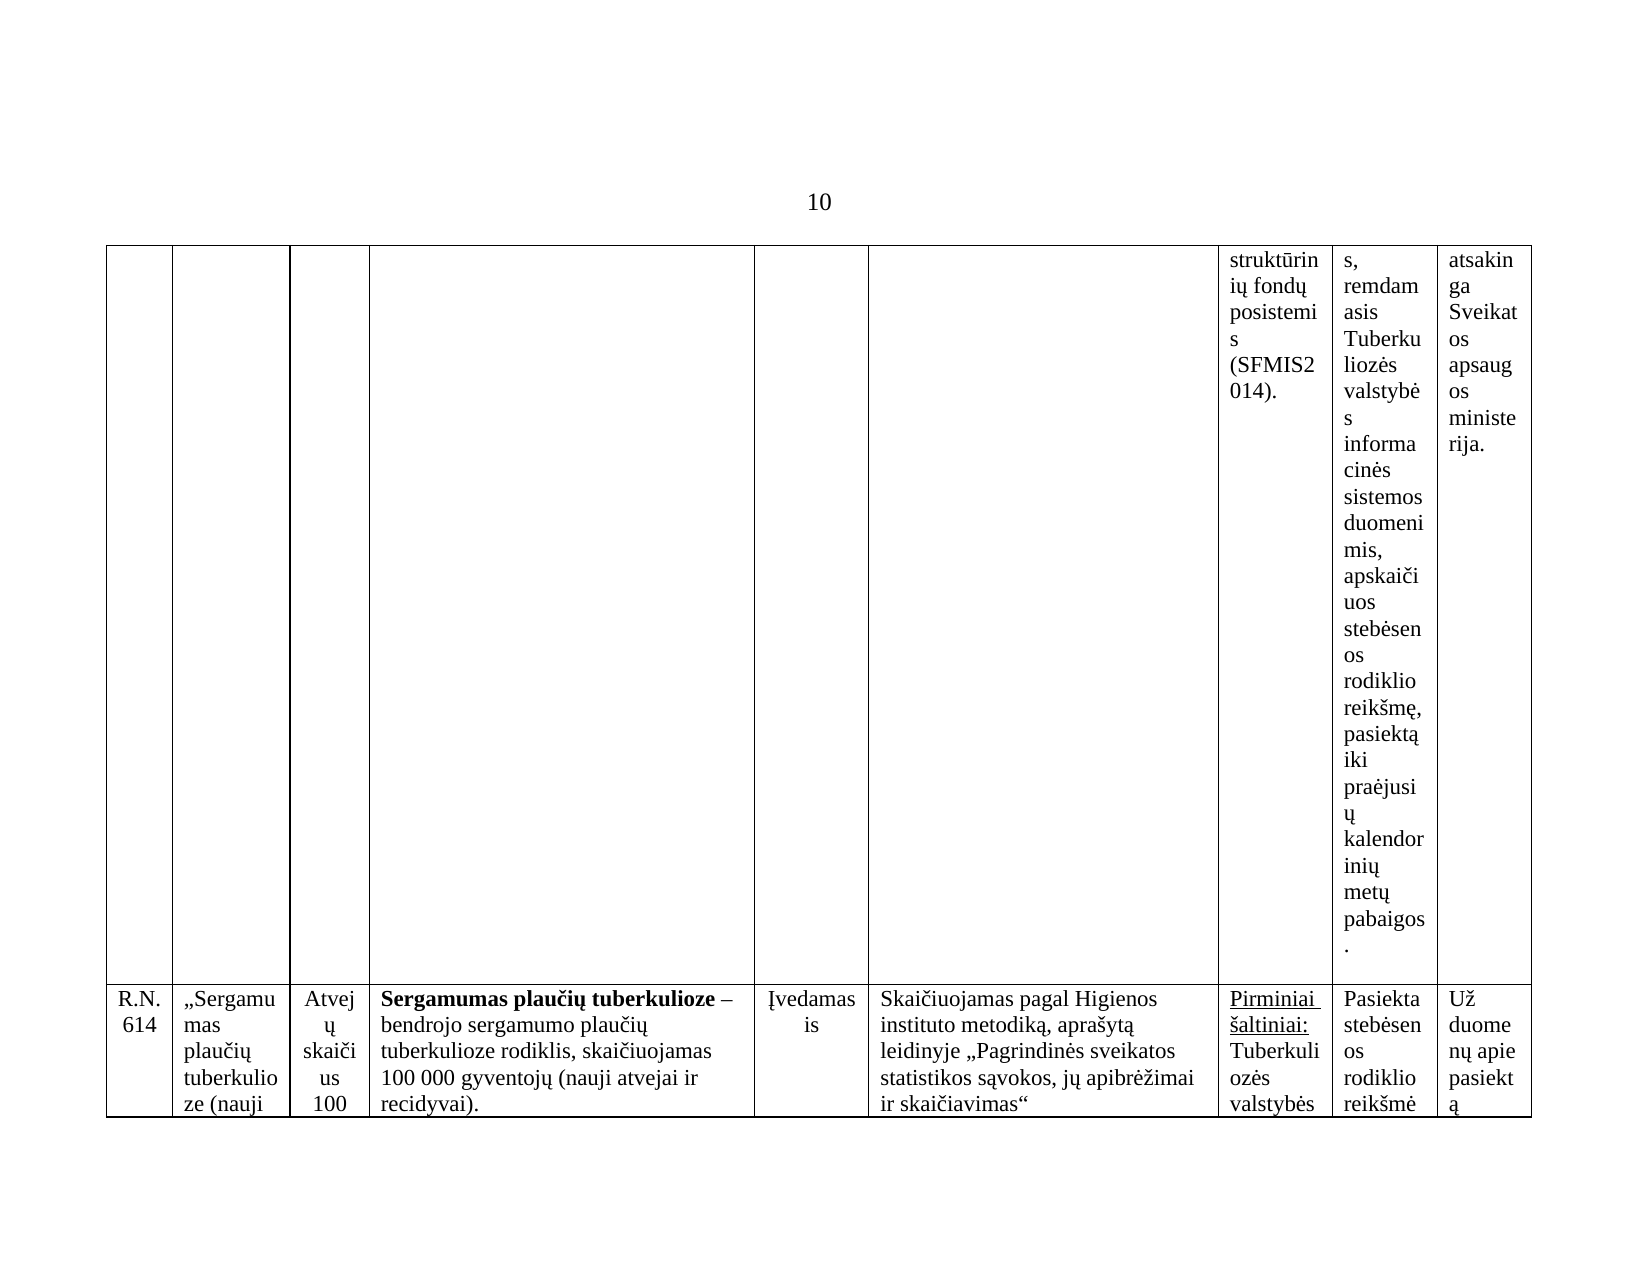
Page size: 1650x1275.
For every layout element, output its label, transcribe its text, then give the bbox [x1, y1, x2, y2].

table_cell Pirminiai šaltiniai: Tuberkuliozės valstybės [1219, 985, 1332, 1116]
table_cell „Sergamumas plaučių tuberkulioze (nauji [173, 985, 289, 1116]
table_cell Sergamumas plaučių tuberkulioze – bendrojo sergamumo plaučių tuberkulioze rodiklis, skaičiuojamas 100 000 gyventojų (nauji atvejai ir recidyvai). [370, 985, 754, 1116]
table_cell [291, 246, 369, 984]
table_cell Pasiekta stebėsenos rodiklio reikšmė [1333, 985, 1437, 1116]
table_cell Skaičiuojamas pagal Higienos instituto metodiką, aprašytą leidinyje „Pagrindinės sveikatos statistikos sąvokos, jų apibrėžimai ir skaičiavimas“ [869, 985, 1218, 1116]
table_cell s, remdamasis Tuberkuliozės valstybės informacinės sistemos duomenimis, apskaičiuos stebėsenos rodiklio reikšmę, pasiektą iki praėjusių kalendorinių metų pabaigos. [1333, 246, 1437, 984]
table_cell [869, 246, 1218, 984]
table_cell [107, 246, 172, 984]
table_cell atsakinga Sveikatos apsaugos ministerija. [1438, 246, 1531, 984]
table_cell Įvedamasis [755, 985, 868, 1116]
table_cell R.N.614 [107, 985, 172, 1116]
table_cell [370, 246, 754, 984]
table_cell [173, 246, 289, 984]
table_cell [755, 246, 868, 984]
table_cell struktūrinių fondų posistemis (SFMIS2014). [1219, 246, 1332, 984]
table_cell Už duomenų apie pasiektą [1438, 985, 1531, 1116]
table_cell Atvejų skaičius 100 [291, 985, 369, 1116]
